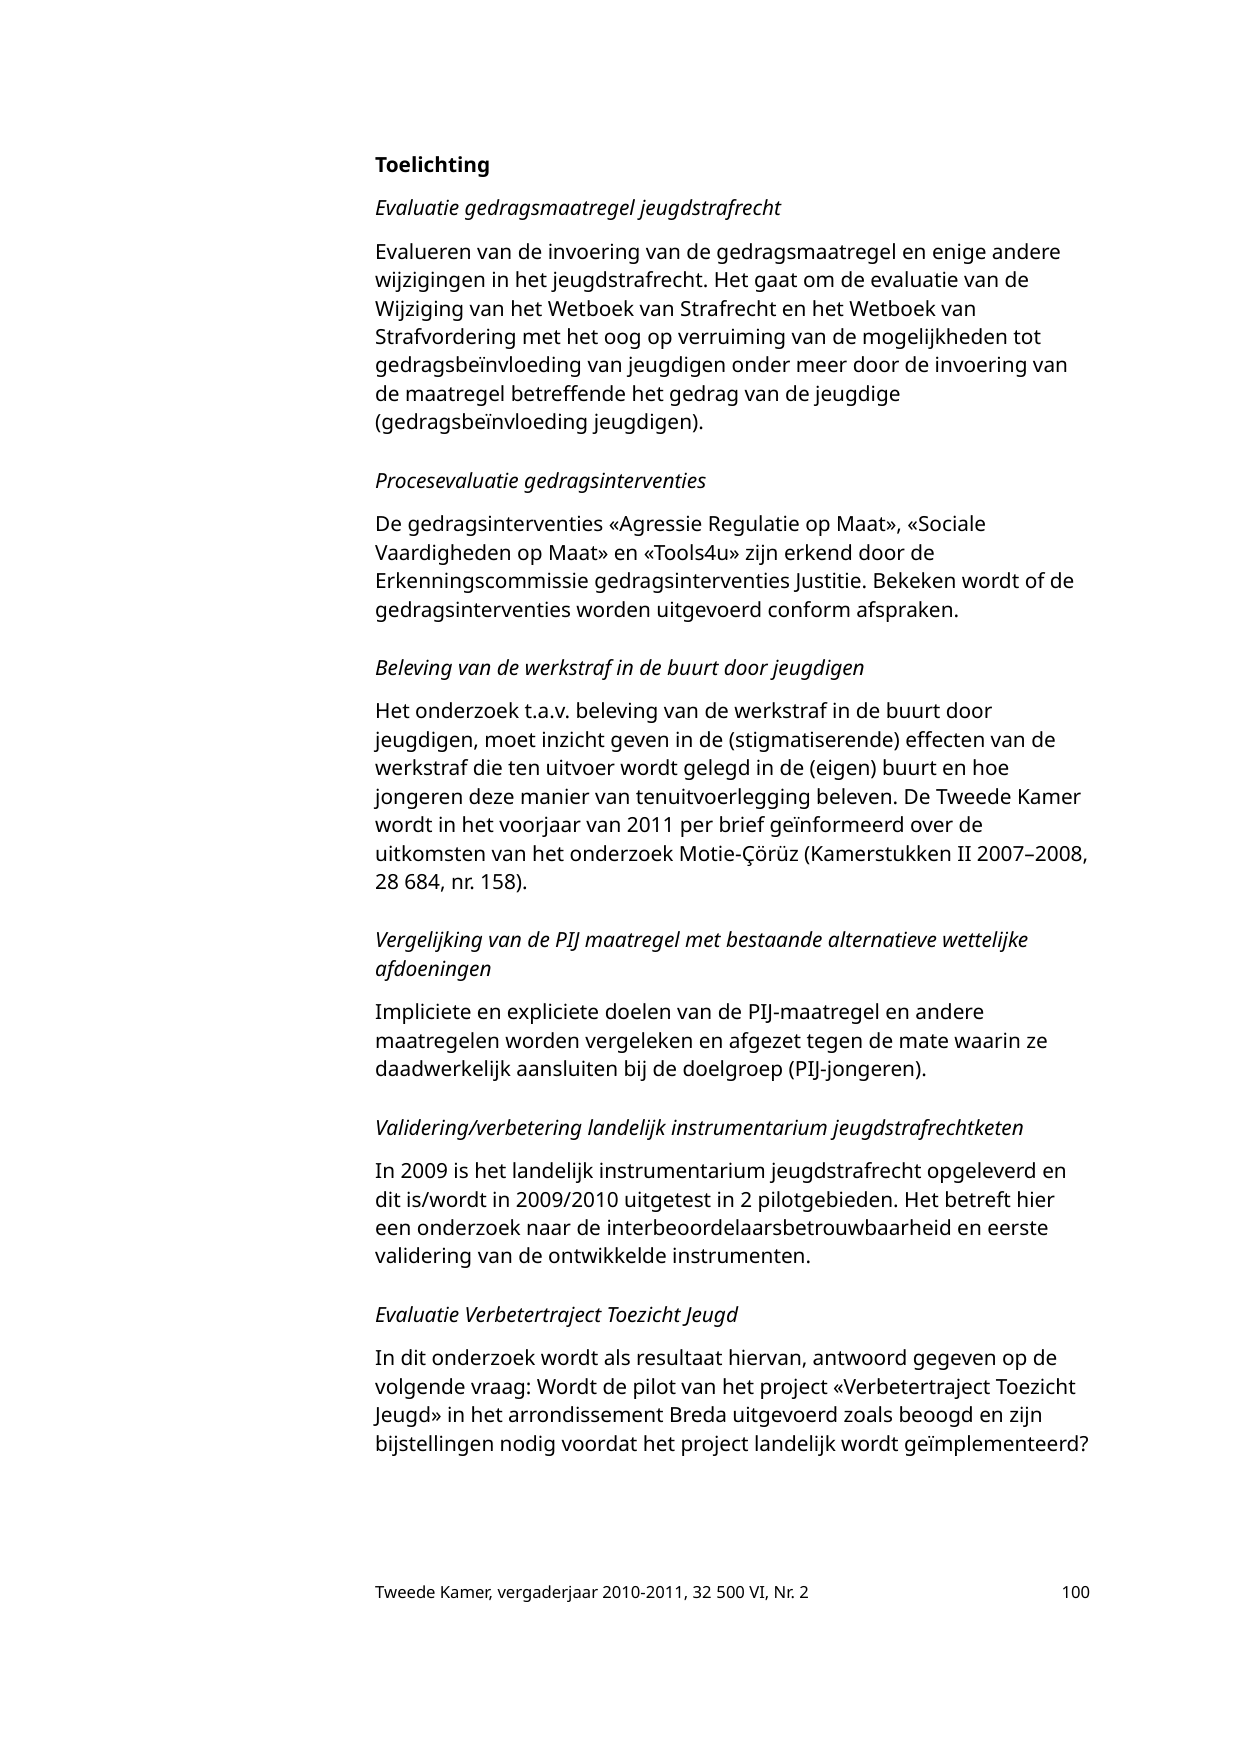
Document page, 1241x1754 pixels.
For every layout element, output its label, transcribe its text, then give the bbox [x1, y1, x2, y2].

text Het onderzoek t.a.v. beleving van de werkstraf in de buurt door jeugdigen, moet inzicht geven in de (stigmatiserende) effecten van de werkstraf die ten uitvoer wordt gelegd in de (eigen) buurt en hoe jongeren deze manier van tenuitvoerlegging beleven. De Tweede Kamer wordt in het voorjaar van 2011 per brief geïnformeerd over de uitkomsten van het onderzoek Motie-Çörüz (Kamerstukken II 2007–2008, 28 684, nr. 158). [375, 697, 1090, 896]
text Impliciete en expliciete doelen van de PIJ-maatregel en andere maatregelen worden vergeleken en afgezet tegen de mate waarin ze daadwerkelijk aansluiten bij de doelgroep (PIJ-jongeren). [375, 997, 1090, 1083]
text Toelichting [375, 150, 1090, 178]
text Vergelijking van de PIJ maatregel met bestaande alternatieve wettelijke afdoeningen [375, 926, 1090, 982]
text Evaluatie gedragsmaatregel jeugdstrafrecht [375, 193, 1090, 222]
text Evaluatie Verbetertraject Toezicht Jeugd [375, 1300, 1090, 1328]
text In dit onderzoek wordt als resultaat hiervan, antwoord gegeven op de volgende vraag: Wordt de pilot van het project «Verbetertraject Toezicht Jeugd» in het arrondissement Breda uitgevoerd zoals beoogd en zijn bijstellingen nodig voordat het project landelijk wordt geïmplementeerd? [375, 1343, 1090, 1457]
text In 2009 is het landelijk instrumentarium jeugdstrafrecht opgeleverd en dit is/wordt in 2009/2010 uitgetest in 2 pilotgebieden. Het betreft hier een onderzoek naar de interbeoordelaarsbetrouwbaarheid en eerste validering van de ontwikkelde instrumenten. [375, 1156, 1090, 1270]
text Beleving van de werkstraf in de buurt door jeugdigen [375, 653, 1090, 682]
text Evalueren van de invoering van de gedragsmaatregel en enige andere wijzigingen in het jeugdstrafrecht. Het gaat om de evaluatie van de Wijziging van het Wetboek van Strafrecht en het Wetboek van Strafvordering met het oog op verruiming van de mogelijkheden tot gedragsbeïnvloeding van jeugdigen onder meer door de invoering van de maatregel betreffende het gedrag van de jeugdige (gedragsbeïnvloeding jeugdigen). [375, 237, 1090, 436]
text De gedragsinterventies «Agressie Regulatie op Maat», «Sociale Vaardigheden op Maat» en «Tools4u» zijn erkend door de Erkenningscommissie gedragsinterventies Justitie. Bekeken wordt of de gedragsinterventies worden uitgevoerd conform afspraken. [375, 509, 1090, 623]
text Procesevaluatie gedragsinterventies [375, 466, 1090, 494]
text Validering/verbetering landelijk instrumentarium jeugdstrafrechtketen [375, 1113, 1090, 1141]
